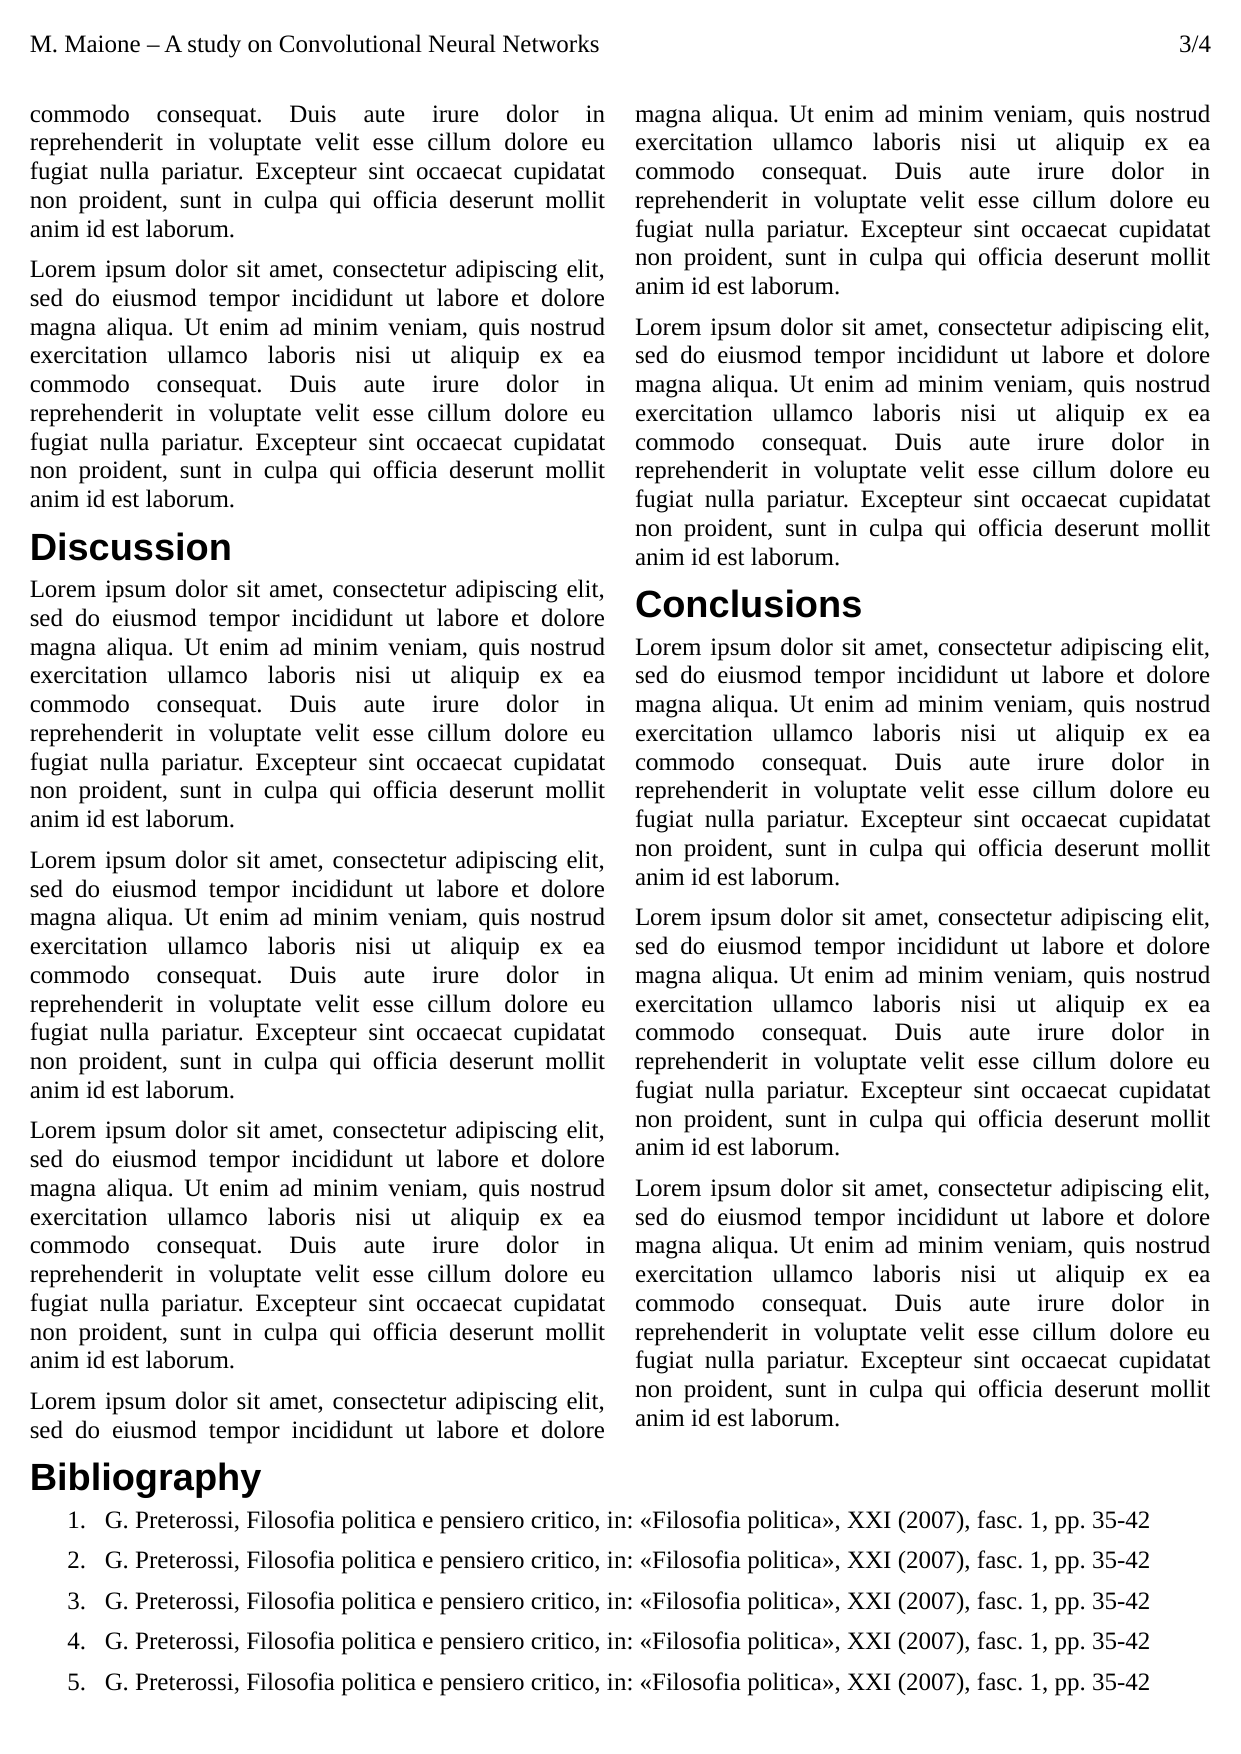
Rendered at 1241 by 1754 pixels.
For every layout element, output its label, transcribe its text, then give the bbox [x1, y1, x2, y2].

subtitle Conclusions [635, 582, 1211, 626]
text magna aliqua. Ut enim ad minim veniam, quis nostrud exercitation ullamco laboris nisi ut aliquip ex ea commodo consequat. Duis aute irure dolor in reprehenderit in voluptate velit esse cillum dolore eu fugiat nulla pariatur. Excepteur sint occaecat cupidatat non proident, sunt in culpa qui officia deserunt mollit anim id est laborum. [635, 99, 1211, 300]
list G. Preterossi, Filosofia politica e pensiero critico, in: «Filosofia politica», XXI (2007), fasc. 1, pp. 35-42 [67, 1505, 1211, 1533]
text Lorem ipsum dolor sit amet, consectetur adipiscing elit, sed do eiusmod tempor incididunt ut labore et dolore magna aliqua. Ut enim ad minim veniam, quis nostrud exercitation ullamco laboris nisi ut aliquip ex ea commodo consequat. Duis aute irure dolor in reprehenderit in voluptate velit esse cillum dolore eu fugiat nulla pariatur. Excepteur sint occaecat cupidatat non proident, sunt in culpa qui officia deserunt mollit anim id est laborum. [635, 632, 1211, 891]
text Lorem ipsum dolor sit amet, consectetur adipiscing elit, sed do eiusmod tempor incididunt ut labore et dolore [29, 1386, 605, 1443]
text Lorem ipsum dolor sit amet, consectetur adipiscing elit, sed do eiusmod tempor incididunt ut labore et dolore magna aliqua. Ut enim ad minim veniam, quis nostrud exercitation ullamco laboris nisi ut aliquip ex ea commodo consequat. Duis aute irure dolor in reprehenderit in voluptate velit esse cillum dolore eu fugiat nulla pariatur. Excepteur sint occaecat cupidatat non proident, sunt in culpa qui officia deserunt mollit anim id est laborum. [635, 902, 1211, 1161]
subtitle Discussion [29, 525, 605, 568]
text Lorem ipsum dolor sit amet, consectetur adipiscing elit, sed do eiusmod tempor incididunt ut labore et dolore magna aliqua. Ut enim ad minim veniam, quis nostrud exercitation ullamco laboris nisi ut aliquip ex ea commodo consequat. Duis aute irure dolor in reprehenderit in voluptate velit esse cillum dolore eu fugiat nulla pariatur. Excepteur sint occaecat cupidatat non proident, sunt in culpa qui officia deserunt mollit anim id est laborum. [29, 574, 605, 833]
text Lorem ipsum dolor sit amet, consectetur adipiscing elit, sed do eiusmod tempor incididunt ut labore et dolore magna aliqua. Ut enim ad minim veniam, quis nostrud exercitation ullamco laboris nisi ut aliquip ex ea commodo consequat. Duis aute irure dolor in reprehenderit in voluptate velit esse cillum dolore eu fugiat nulla pariatur. Excepteur sint occaecat cupidatat non proident, sunt in culpa qui officia deserunt mollit anim id est laborum. [635, 312, 1211, 571]
text Lorem ipsum dolor sit amet, consectetur adipiscing elit, sed do eiusmod tempor incididunt ut labore et dolore magna aliqua. Ut enim ad minim veniam, quis nostrud exercitation ullamco laboris nisi ut aliquip ex ea commodo consequat. Duis aute irure dolor in reprehenderit in voluptate velit esse cillum dolore eu fugiat nulla pariatur. Excepteur sint occaecat cupidatat non proident, sunt in culpa qui officia deserunt mollit anim id est laborum. [29, 1115, 605, 1374]
text Lorem ipsum dolor sit amet, consectetur adipiscing elit, sed do eiusmod tempor incididunt ut labore et dolore magna aliqua. Ut enim ad minim veniam, quis nostrud exercitation ullamco laboris nisi ut aliquip ex ea commodo consequat. Duis aute irure dolor in reprehenderit in voluptate velit esse cillum dolore eu fugiat nulla pariatur. Excepteur sint occaecat cupidatat non proident, sunt in culpa qui officia deserunt mollit anim id est laborum. [29, 254, 605, 513]
text commodo consequat. Duis aute irure dolor in reprehenderit in voluptate velit esse cillum dolore eu fugiat nulla pariatur. Excepteur sint occaecat cupidatat non proident, sunt in culpa qui officia deserunt mollit anim id est laborum. [29, 99, 605, 242]
subtitle Bibliography [29, 1455, 1211, 1499]
text Lorem ipsum dolor sit amet, consectetur adipiscing elit, sed do eiusmod tempor incididunt ut labore et dolore magna aliqua. Ut enim ad minim veniam, quis nostrud exercitation ullamco laboris nisi ut aliquip ex ea commodo consequat. Duis aute irure dolor in reprehenderit in voluptate velit esse cillum dolore eu fugiat nulla pariatur. Excepteur sint occaecat cupidatat non proident, sunt in culpa qui officia deserunt mollit anim id est laborum. [29, 845, 605, 1104]
list G. Preterossi, Filosofia politica e pensiero critico, in: «Filosofia politica», XXI (2007), fasc. 1, pp. 35-42 [67, 1586, 1211, 1614]
list G. Preterossi, Filosofia politica e pensiero critico, in: «Filosofia politica», XXI (2007), fasc. 1, pp. 35-42 [67, 1545, 1211, 1574]
list G. Preterossi, Filosofia politica e pensiero critico, in: «Filosofia politica», XXI (2007), fasc. 1, pp. 35-42 [67, 1626, 1211, 1655]
text Lorem ipsum dolor sit amet, consectetur adipiscing elit, sed do eiusmod tempor incididunt ut labore et dolore magna aliqua. Ut enim ad minim veniam, quis nostrud exercitation ullamco laboris nisi ut aliquip ex ea commodo consequat. Duis aute irure dolor in reprehenderit in voluptate velit esse cillum dolore eu fugiat nulla pariatur. Excepteur sint occaecat cupidatat non proident, sunt in culpa qui officia deserunt mollit anim id est laborum. [635, 1173, 1211, 1432]
list G. Preterossi, Filosofia politica e pensiero critico, in: «Filosofia politica», XXI (2007), fasc. 1, pp. 35-42 [67, 1667, 1211, 1696]
